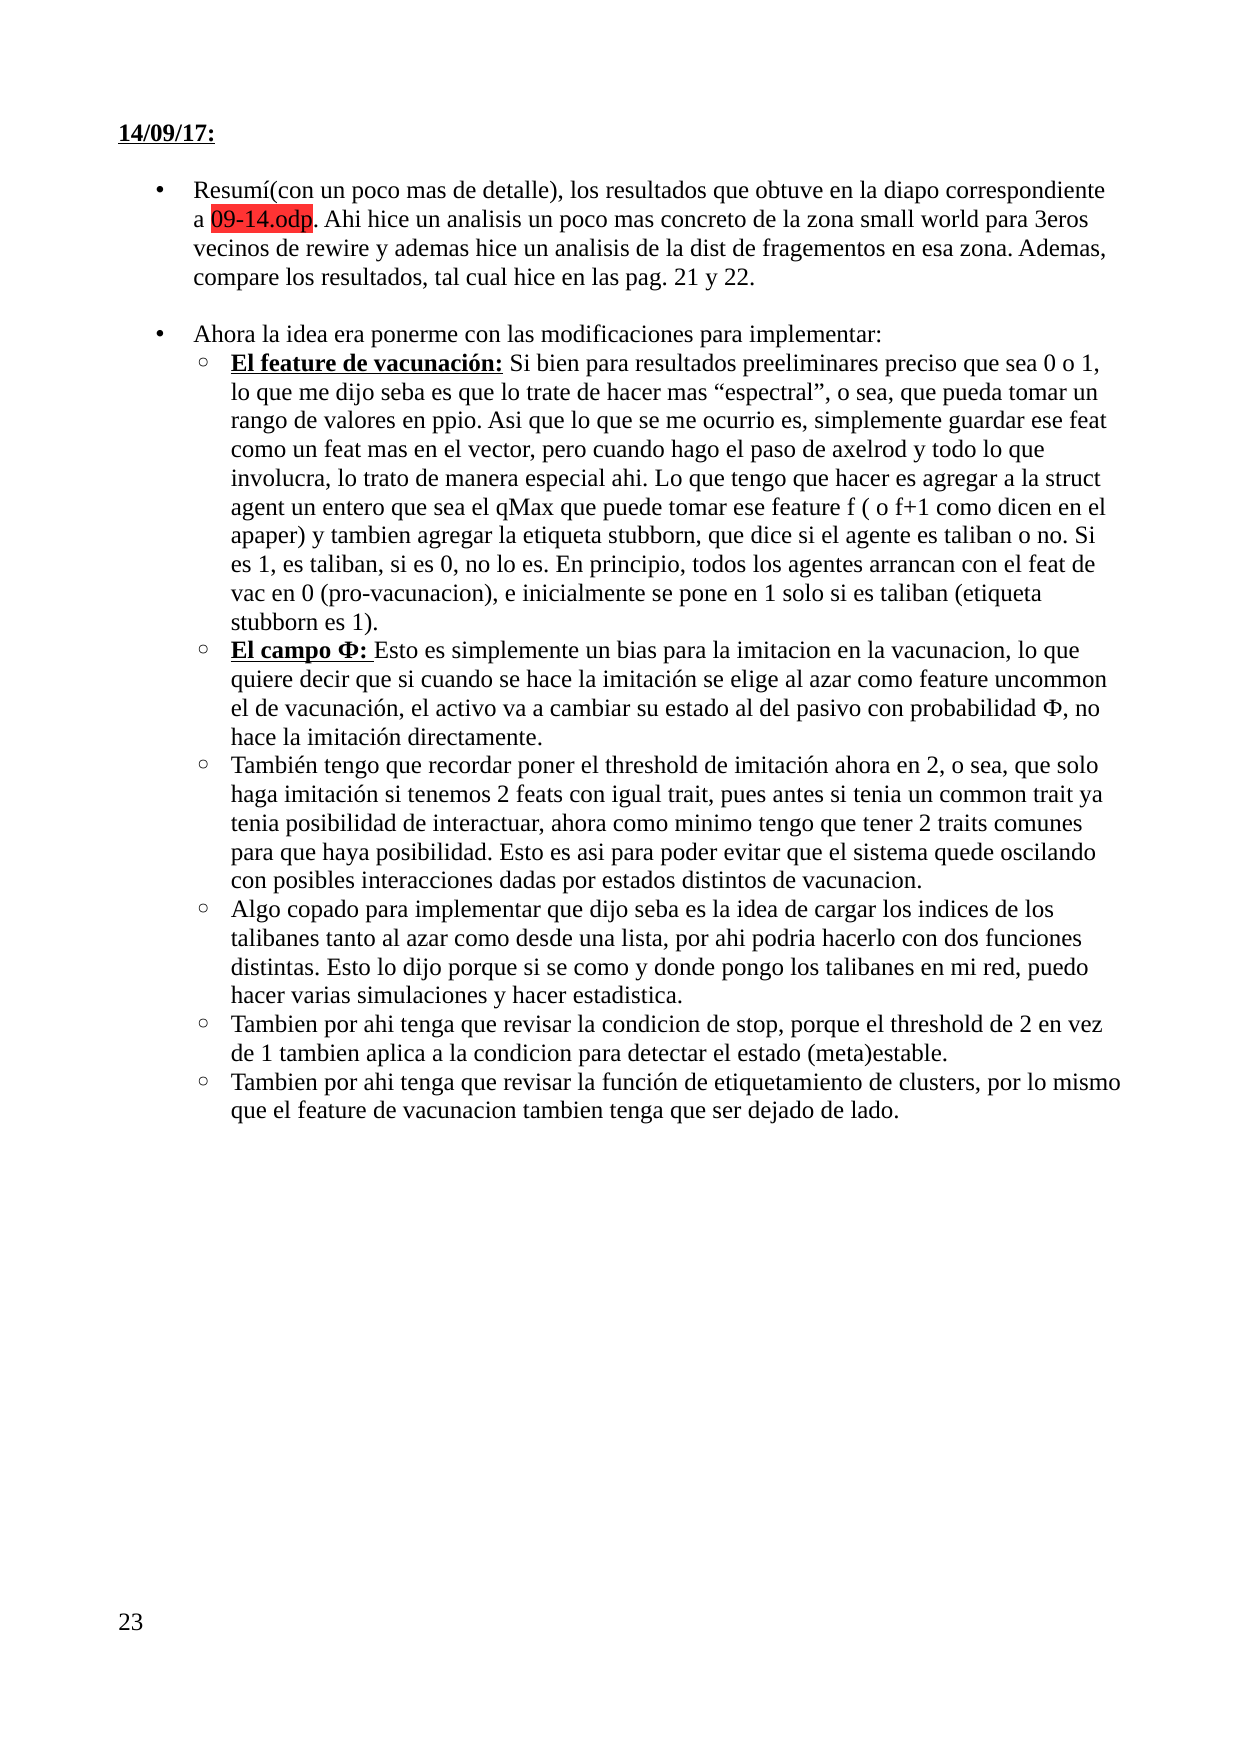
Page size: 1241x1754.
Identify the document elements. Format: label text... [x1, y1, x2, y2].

list Tambien por ahi tenga que revisar la función de etiquetamiento de clusters, por lo mismo que el feature de vacunacion tambien tenga que ser dejado de lado. [193, 1067, 1122, 1124]
list Resumí(con un poco mas de detalle), los resultados que obtuve en la diapo correspondiente a 09-14.odp. Ahi hice un analisis un poco mas concreto de la zona small world para 3eros vecinos de rewire y ademas hice un analisis de la dist de fragementos en esa zona. Ademas, compare los resultados, tal cual hice en las pag. 21 y 22. [156, 176, 1122, 319]
list El campo Ф: Esto es simplemente un bias para la imitacion en la vacunacion, lo que quiere decir que si cuando se hace la imitación se elige al azar como feature uncommon el de vacunación, el activo va a cambiar su estado al del pasivo con probabilidad Ф, no hace la imitación directamente. [193, 636, 1122, 751]
list Tambien por ahi tenga que revisar la condicion de stop, porque el threshold de 2 en vez de 1 tambien aplica a la condicion para detectar el estado (meta)estable. [193, 1009, 1122, 1067]
list Algo copado para implementar que dijo seba es la idea de cargar los indices de los talibanes tanto al azar como desde una lista, por ahi podria hacerlo con dos funciones distintas. Esto lo dijo porque si se como y donde pongo los talibanes en mi red, puedo hacer varias simulaciones y hacer estadistica. [193, 894, 1122, 1009]
list También tengo que recordar poner el threshold de imitación ahora en 2, o sea, que solo haga imitación si tenemos 2 feats con igual trait, pues antes si tenia un common trait ya tenia posibilidad de interactuar, ahora como minimo tengo que tener 2 traits comunes para que haya posibilidad. Esto es asi para poder evitar que el sistema quede oscilando con posibles interacciones dadas por estados distintos de vacunacion. [193, 751, 1122, 894]
list Ahora la idea era ponerme con las modificaciones para implementar: [156, 319, 1122, 348]
list El feature de vacunación: Si bien para resultados preeliminares preciso que sea 0 o 1, lo que me dijo seba es que lo trate de hacer mas “espectral”, o sea, que pueda tomar un rango de valores en ppio. Asi que lo que se me ocurrio es, simplemente guardar ese feat como un feat mas en el vector, pero cuando hago el paso de axelrod y todo lo que involucra, lo trato de manera especial ahi. Lo que tengo que hacer es agregar a la struct agent un entero que sea el qMax que puede tomar ese feature f ( o f+1 como dicen en el apaper) y tambien agregar la etiqueta stubborn, que dice si el agente es taliban o no. Si es 1, es taliban, si es 0, no lo es. En principio, todos los agentes arrancan con el feat de vac en 0 (pro-vacunacion), e inicialmente se pone en 1 solo si es taliban (etiqueta stubborn es 1). [193, 348, 1122, 636]
text 14/09/17: [118, 118, 1122, 147]
